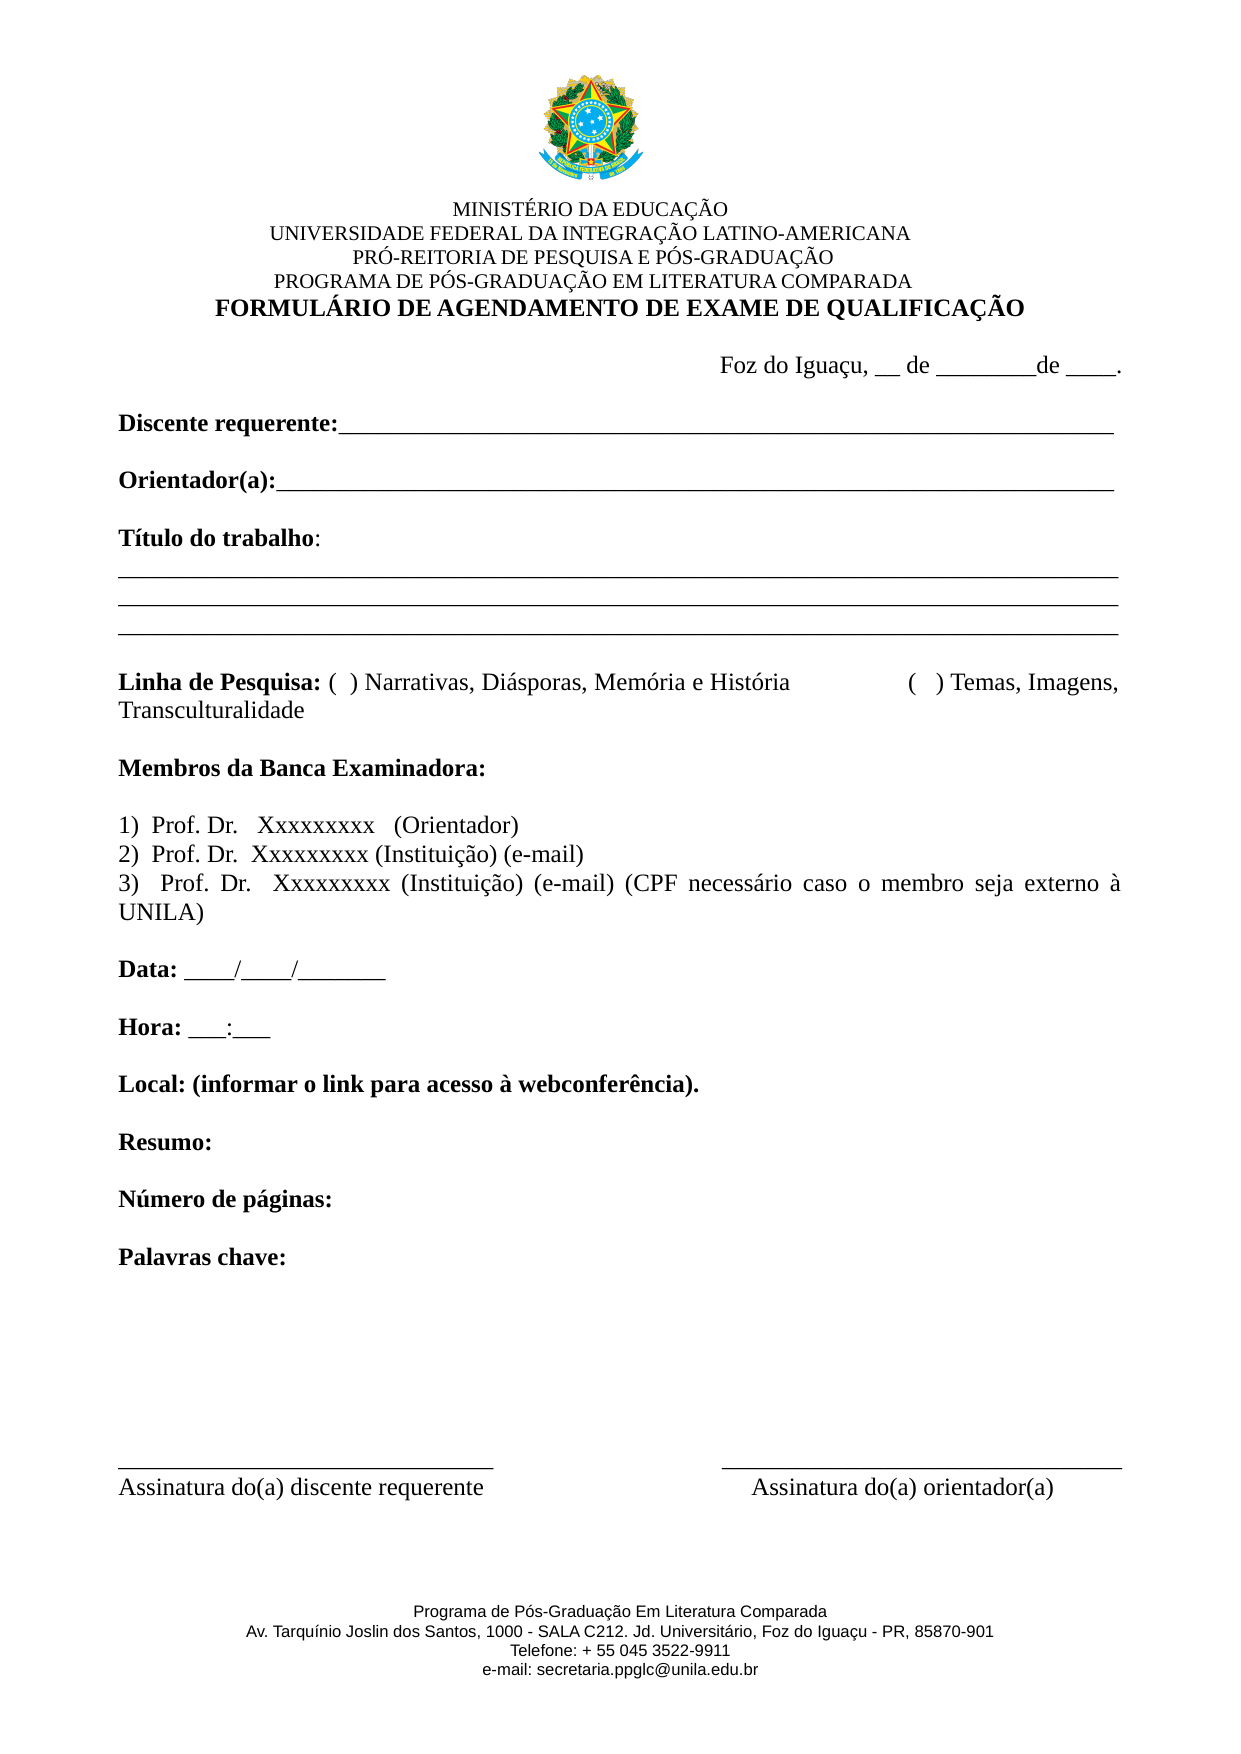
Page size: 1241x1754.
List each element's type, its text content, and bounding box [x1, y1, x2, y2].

picture [559, 167, 576, 176]
text Título do trabalho: ________________________________________________________________________________________________________________________________________________________________________________________________________________________________________________ [118, 523, 1122, 638]
text Linha de Pesquisa: ( ) Narrativas, Diásporas, Memória e História ( ) Temas, Imagens, Transculturalidade [118, 667, 1122, 724]
text Local: (informar o link para acesso à webconferência). [118, 1069, 1122, 1098]
text 3) Prof. Dr. Xxxxxxxxx (Instituição) (e-mail) (CPF necessário caso o membro seja externo à UNILA) [118, 868, 1122, 926]
text Data: ____/____/_______ [118, 954, 1122, 983]
text Orientador(a):___________________________________________________________________ [118, 466, 1122, 494]
picture [557, 159, 571, 166]
text Foz do Iguaçu, __ de ________de ____. [118, 351, 1122, 379]
text Resumo: [118, 1127, 1122, 1156]
text Hora: ___:___ [118, 1012, 1122, 1041]
text 2) Prof. Dr. Xxxxxxxxx (Instituição) (e-mail) [118, 839, 1122, 868]
text Discente requerente:______________________________________________________________ [118, 408, 1122, 437]
text Palavras chave: [118, 1242, 1122, 1271]
picture [538, 75, 644, 180]
text Número de páginas: [118, 1184, 1122, 1213]
text 1) Prof. Dr. Xxxxxxxxx (Orientador) [118, 811, 1122, 839]
text Membros da Banca Examinadora: [118, 753, 1122, 782]
text FORMULÁRIO DE AGENDAMENTO DE EXAME DE QUALIFICAÇÃO [118, 293, 1122, 322]
text ______________________________ ________________________________ Assinatura do(a) discente requerente Assinatura do(a) orientador(a) [118, 1443, 1122, 1501]
